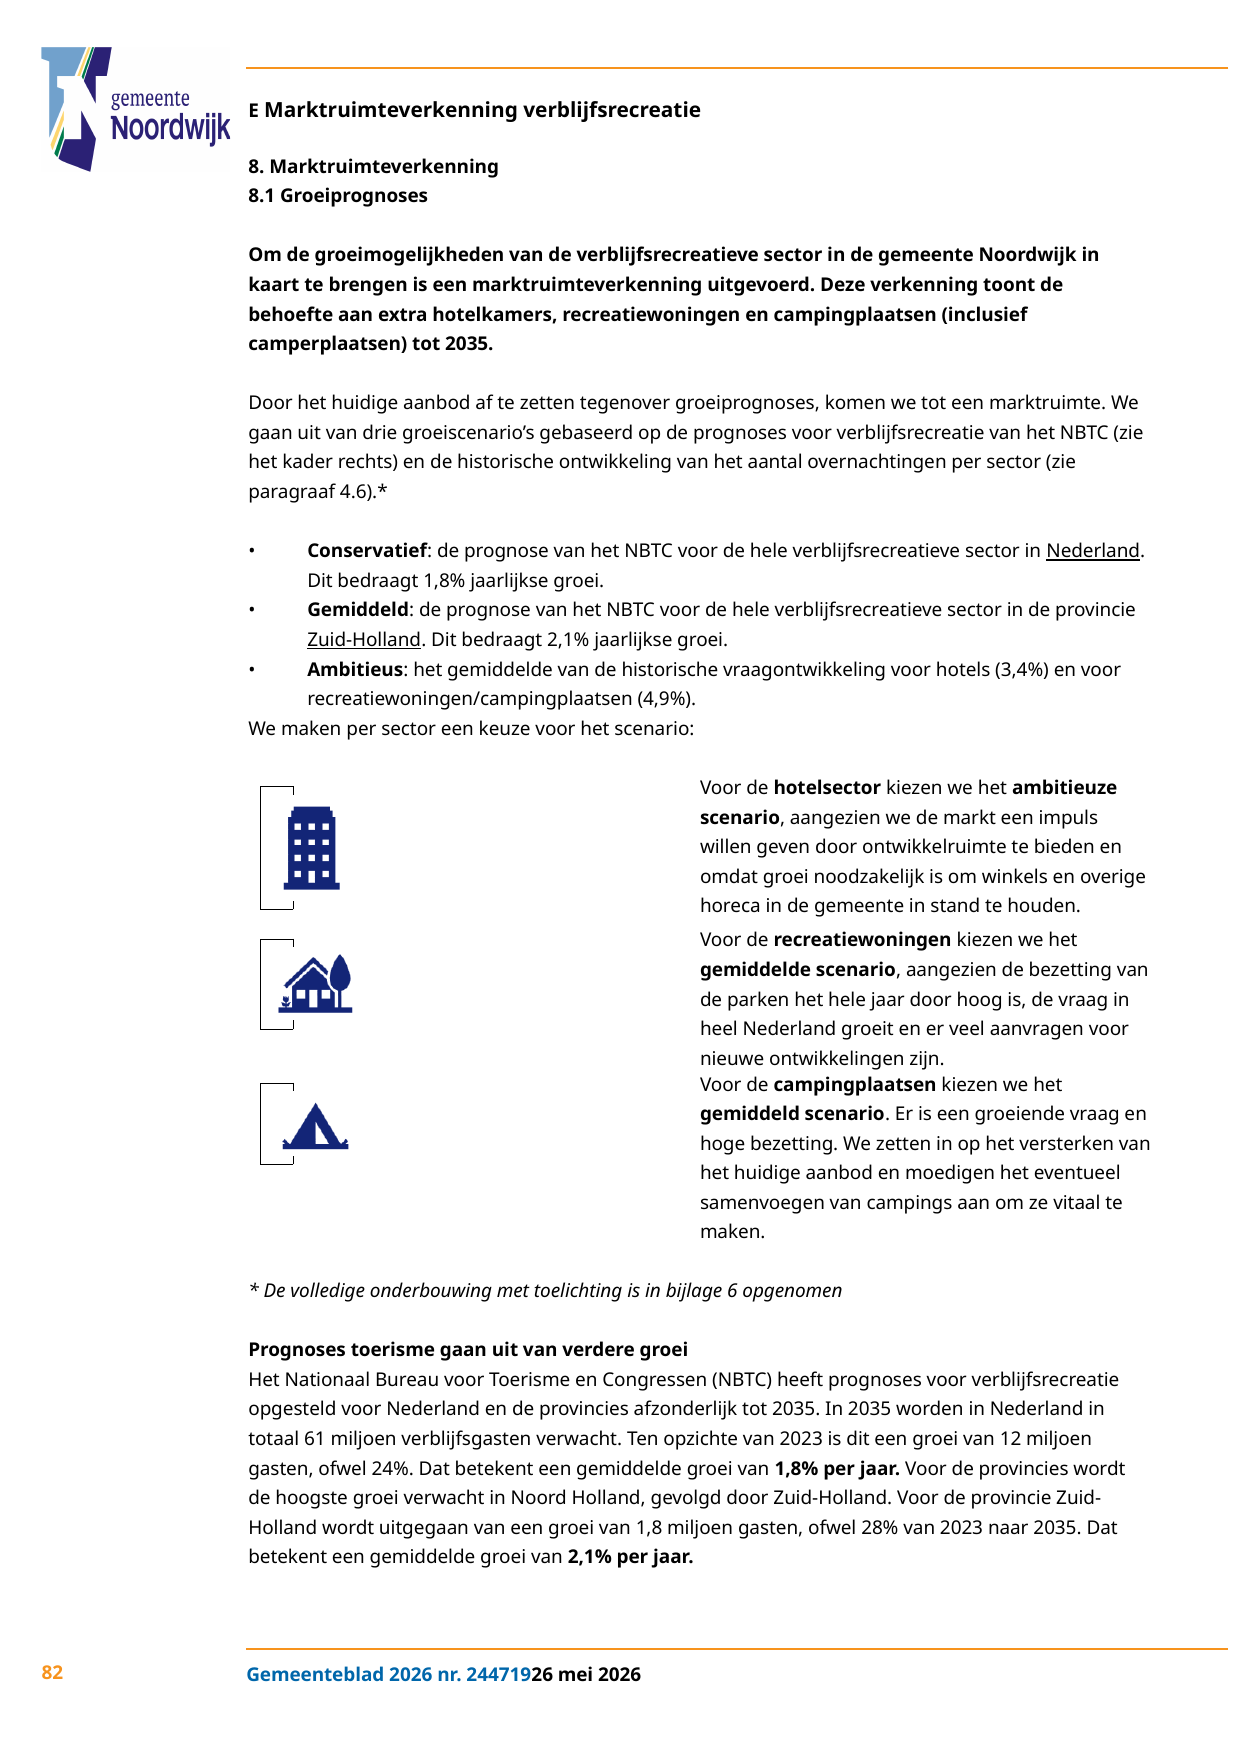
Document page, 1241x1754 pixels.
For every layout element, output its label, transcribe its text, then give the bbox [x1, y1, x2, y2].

text Door het huidige aanbod af te zetten tegenover groeiprognoses, komen we tot een marktruimte. We gaan uit van drie groeiscenario’s gebaseerd op de prognoses voor verblijfsrecreatie van het NBTC (zie het kader rechts) en de historische ontwikkeling van het aantal overnachtingen per sector (zie paragraaf 4.6).* [248, 389, 1152, 504]
text Om de groeimogelijkheden van de verblijfsrecreatieve sector in de gemeente Noordwijk in kaart te brengen is een marktruimteverkenning uitgevoerd. Deze verkenning toont de behoefte aan extra hotelkamers, recreatiewoningen en campingplaatsen (inclusief camperplaatsen) tot 2035. [248, 242, 1152, 356]
table_cell [261, 948, 268, 1019]
table_cell [248, 948, 260, 1019]
table_cell [358, 948, 700, 1019]
text E Marktruimteverkenning verblijfsrecreatie [248, 95, 1152, 123]
table_cell [261, 940, 293, 947]
list Gemiddeld: de prognose van het NBTC voor de hele verblijfsrecreatieve sector in de provincie Zuid-Holland. Dit bedraagt 2,1% jaarlijkse groei. ​ [248, 597, 1152, 652]
table_cell [261, 1020, 293, 1029]
table_cell [248, 1020, 700, 1071]
text We maken per sector een keuze voor het scenario:​ [248, 715, 1152, 741]
text * De volledige onderbouwing met toelichting is in bijlage 6 opgenomen [248, 1277, 1152, 1303]
table_header Voor de hotelsector kiezen we het ambitieuze scenario, aangezien we de markt een impuls willen geven door ontwikkelruimte te bieden en omdat groei noodzakelijk is om winkels en overige horeca in de gemeente in stand te houden.​ [700, 774, 1152, 927]
table_header Prognoses toerisme gaan uit van verdere groei​ Het Nationaal Bureau voor Toerisme en Congressen (NBTC) heeft prognoses voor verblijfsrecreatie opgesteld voor Nederland en de provincies afzonderlijk tot 2035. In 2035 worden in Nederland in totaal 61 miljoen verblijfsgasten verwacht. Ten opzichte van 2023 is dit een groei van 12 miljoen gasten, ofwel 24%. Dat betekent een gemiddelde groei van 1,8% per jaar. Voor de provincies wordt de hoogste groei verwacht in Noord Holland, gevolgd door Zuid-Holland. Voor de provincie Zuid-Holland wordt uitgegaan van een groei van 1,8 miljoen gasten, ofwel 28% van 2023 naar 2035. Dat betekent een gemiddelde groei van 2,1% per jaar. [248, 1336, 1152, 1569]
picture [268, 1091, 358, 1156]
picture [268, 795, 358, 901]
list Conservatief: de prognose van het NBTC voor de hele verblijfsrecreatieve sector in Nederland. Dit bedraagt 1,8% jaarlijkse groei. ​ [248, 537, 1152, 593]
picture [268, 947, 358, 1020]
table_cell [248, 927, 700, 947]
table_cell Voor de campingplaatsen kiezen we het gemiddeld scenario. Er is een groeiende vraag en hoge bezetting. We zetten in op het versterken van het huidige aanbod en moedigen het eventueel samenvoegen van campings aan om ze vitaal te maken. [700, 1071, 1152, 1244]
table_header [248, 774, 700, 927]
table_cell [248, 1071, 700, 1244]
picture [41, 47, 231, 172]
text 8.1 Groeiprognoses [248, 182, 1152, 208]
text 8. Marktruimteverkenning​ [248, 153, 1152, 179]
list Ambitieus: het gemiddelde van de historische vraagontwikkeling voor hotels (3,4%) en voor recreatiewoningen/campingplaatsen (4,9%). [248, 656, 1152, 711]
table_cell Voor de recreatiewoningen kiezen we het gemiddelde scenario, aangezien de bezetting van de parken het hele jaar door hoog is, de vraag in heel Nederland groeit en er veel aanvragen voor nieuwe ontwikkelingen zijn. ​ [700, 927, 1152, 1071]
